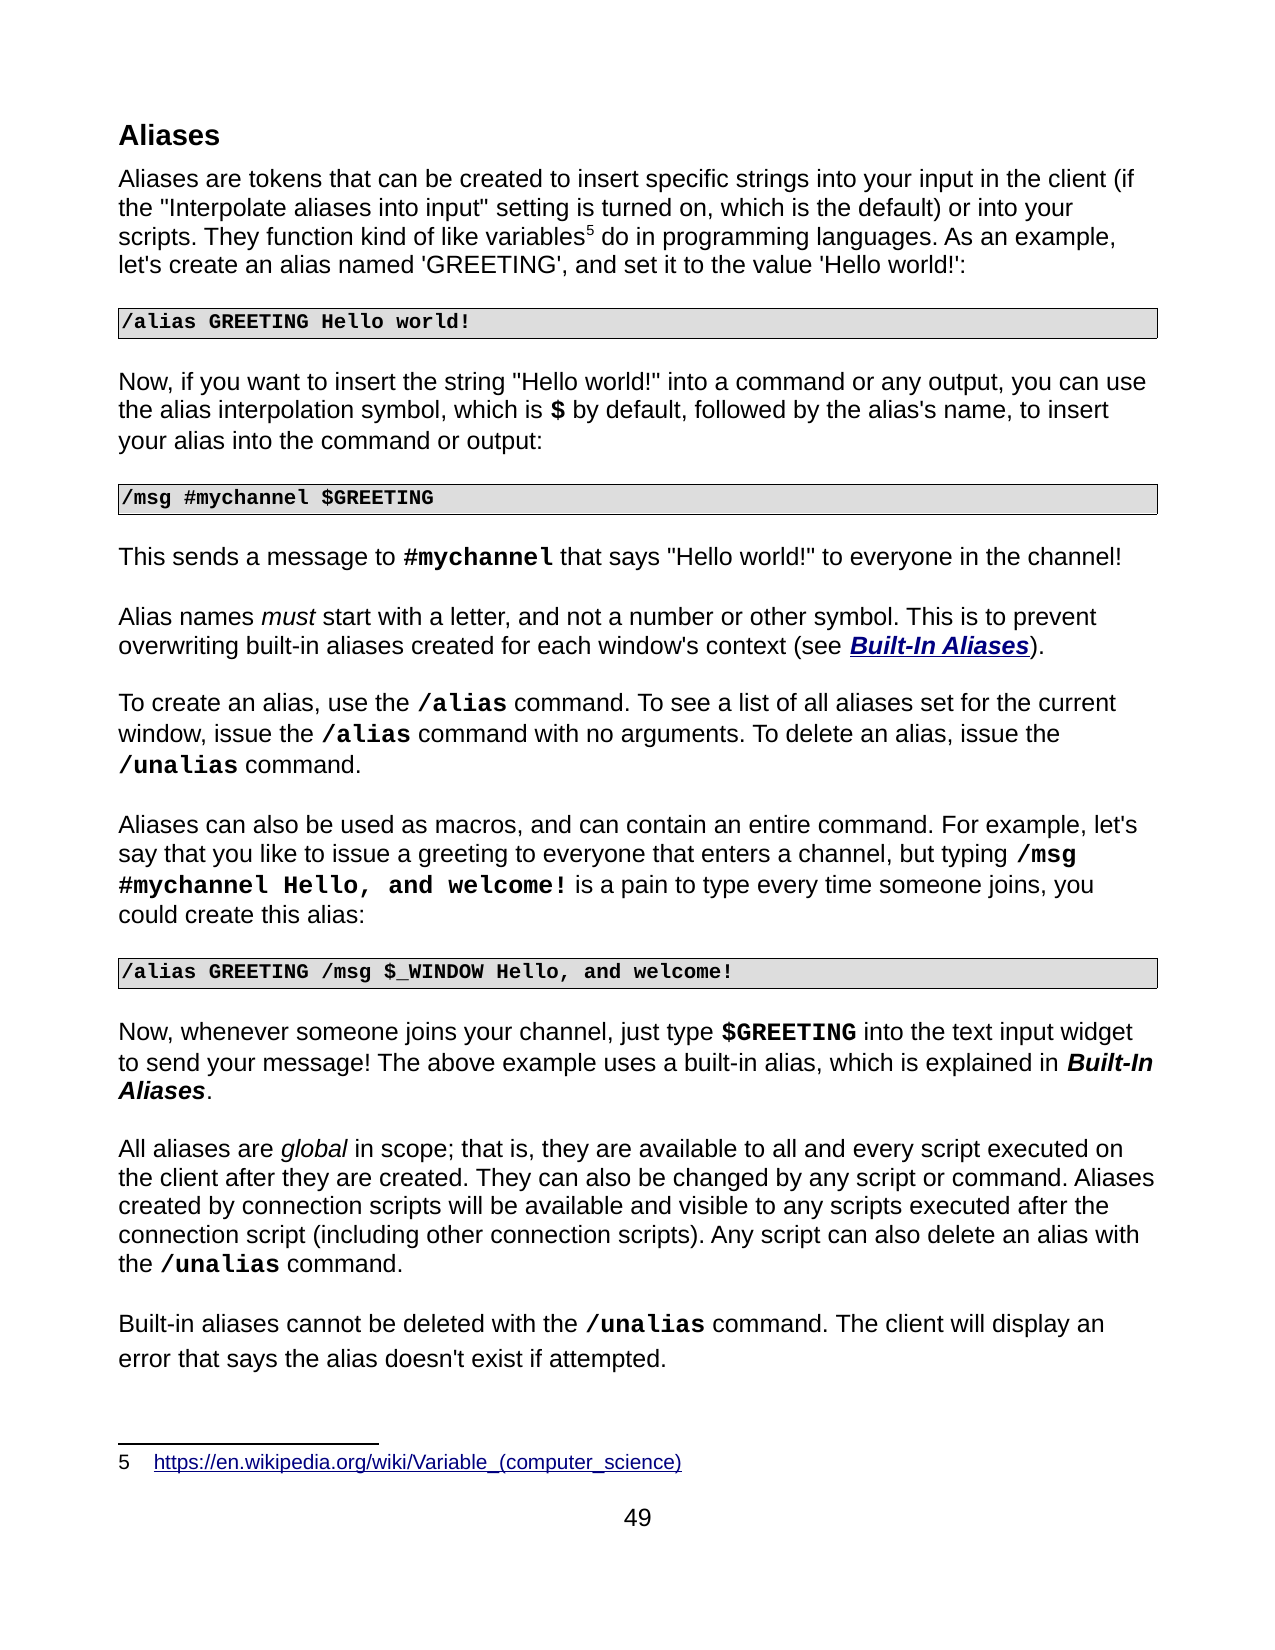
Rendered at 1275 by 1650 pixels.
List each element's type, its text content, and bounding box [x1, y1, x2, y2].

text Aliases can also be used as macros, and can contain an entire command. For example, let's say that you like to issue a greeting to everyone that enters a channel, but typing /msg #mychannel Hello, and welcome! is a pain to type every time someone joins, you could create this alias: [118, 810, 1157, 929]
text Now, if you want to insert the string "Hello world!" into a command or any output, you can use the alias interpolation symbol, which is $ by default, followed by the alias's name, to insert your alias into the command or output: [118, 367, 1157, 455]
text Now, whenever someone joins your channel, just type $GREETING into the text input widget to send your message! The above example uses a built-in alias, which is explained in Built-In Aliases. [118, 1017, 1157, 1105]
table_header /alias GREETING Hello world! [119, 309, 1157, 338]
text https://en.wikipedia.org/wiki/Variable_(computer_science) [118, 1450, 1157, 1474]
text Built-in aliases cannot be deleted with the /unalias command. The client will display an error that says the alias doesn't exist if attempted. [118, 1308, 1157, 1372]
text Alias names must start with a letter, and not a number or other symbol. This is to prevent overwriting built-in aliases created for each window's context (see Built-In Aliases). [118, 602, 1157, 659]
table_header /alias GREETING /msg $_WINDOW Hello, and welcome! [119, 959, 1157, 988]
text This sends a message to #mychannel that says "Hello world!" to everyone in the channel! [118, 542, 1157, 573]
subtitle Aliases [118, 118, 1157, 152]
table_header /msg #mychannel $GREETING [119, 485, 1157, 513]
text All aliases are global in scope; that is, they are available to all and every script executed on the client after they are created. They can also be changed by any script or command. Aliases created by connection scripts will be available and visible to any scripts executed after the connection script (including other connection scripts). Any script can also delete an alias with the /unalias command. [118, 1134, 1157, 1280]
text Aliases are tokens that can be created to insert specific strings into your input in the client (if the "Interpolate aliases into input" setting is turned on, which is the default) or into your scripts. They function kind of like variables do in programming languages. As an example, let's create an alias named 'GREETING', and set it to the value 'Hello world!': [118, 164, 1157, 279]
text To create an alias, use the /alias command. To see a list of all aliases set for the current window, issue the /alias command with no arguments. To delete an alias, issue the /unalias command. [118, 688, 1157, 781]
